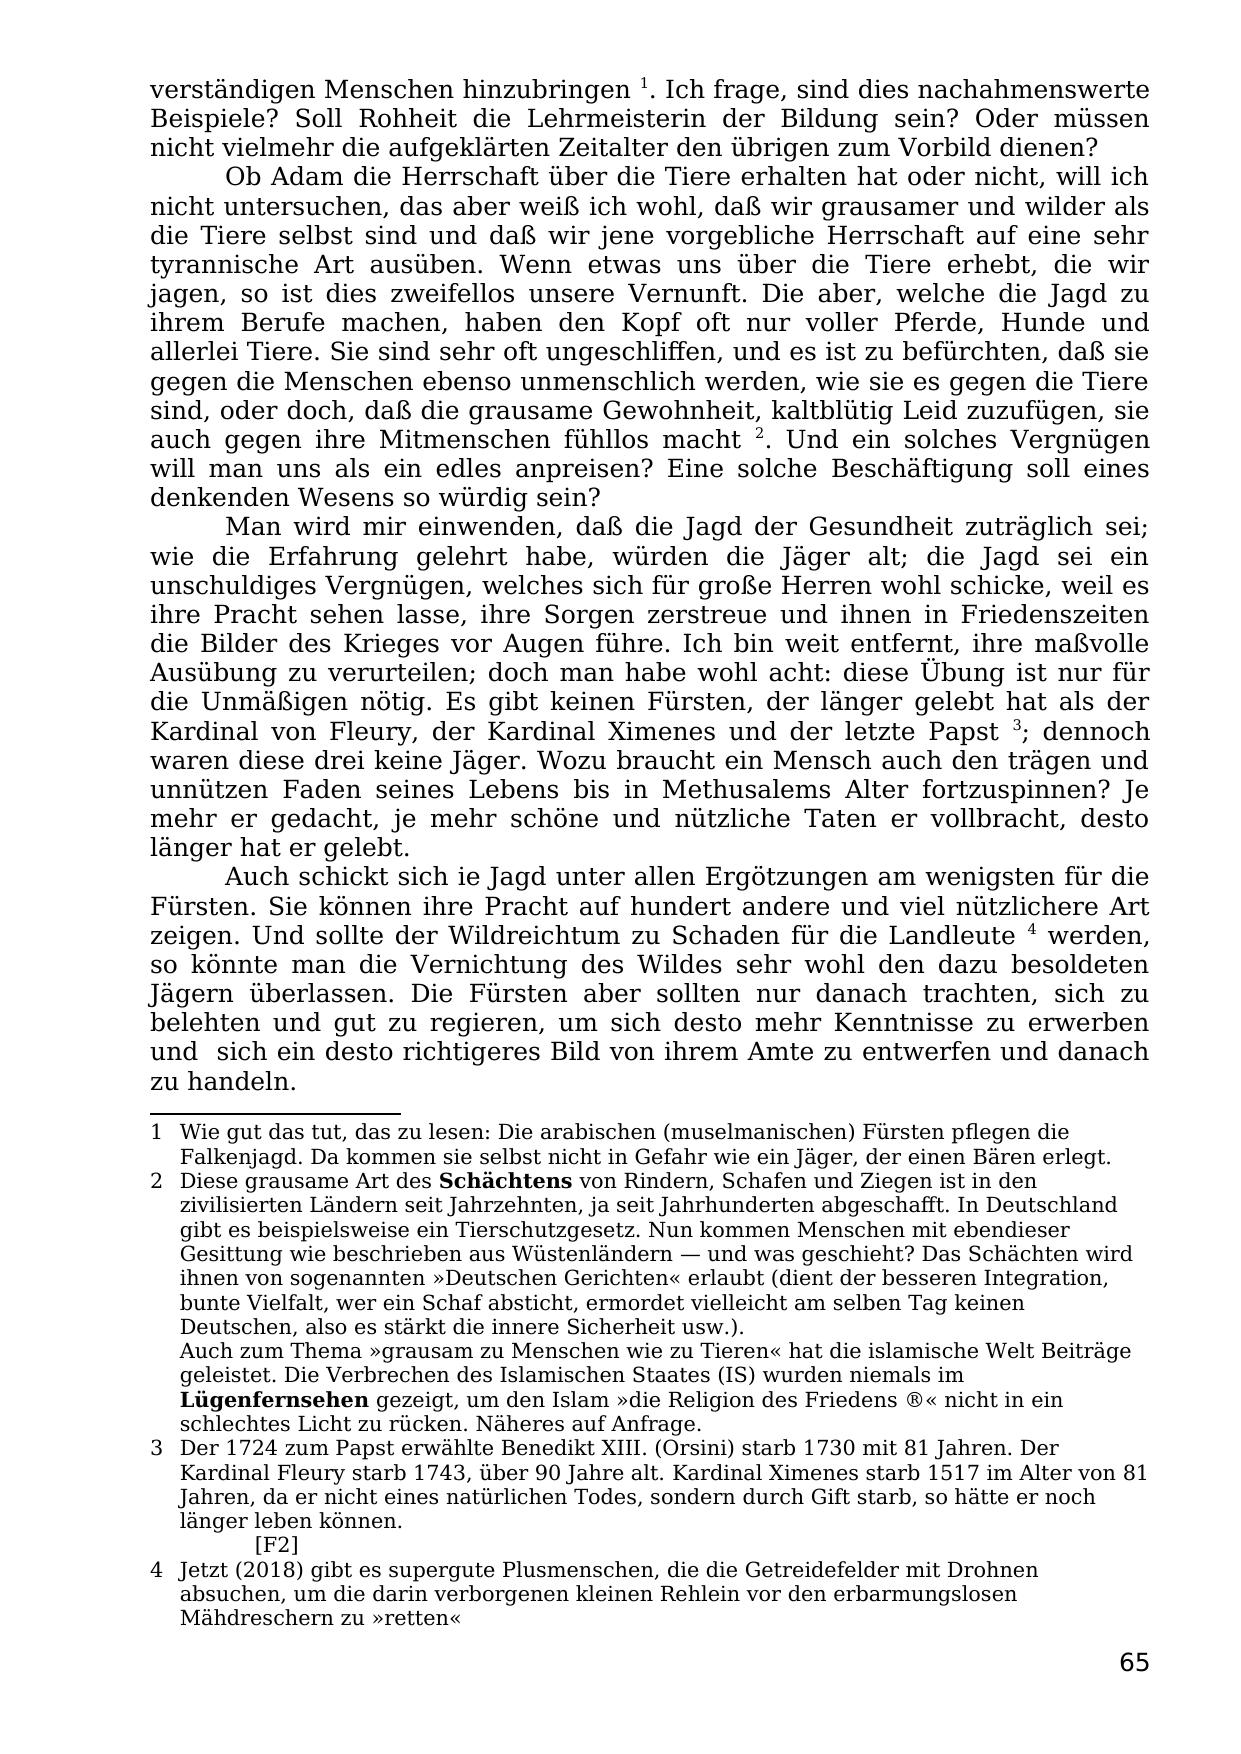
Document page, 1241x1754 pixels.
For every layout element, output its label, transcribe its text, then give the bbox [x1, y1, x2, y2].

text Auch schickt sich ie Jagd unter allen Ergötzungen am wenigsten für die Fürsten. Sie können ihre Pracht auf hundert andere und viel nützlichere Art zeigen. Und sollte der Wildreichtum zu Schaden für die Landleute werden, so könnte man die Vernichtung des Wildes sehr wohl den dazu besoldeten Jägern überlassen. Die Fürsten aber sollten nur danach trachten, sich zu belehten und gut zu regieren, um sich desto mehr Kenntnisse zu erwerben und sich ein desto richtigeres Bild von ihrem Amte zu entwerfen und danach zu handeln. [150, 862, 1151, 1096]
text Diese grausame Art des Schächtens von Rindern, Schafen und Ziegen ist in den zivilisierten Ländern seit Jahrzehnten, ja seit Jahrhunderten abgeschafft. In Deutschland gibt es beispielsweise ein Tierschutzgesetz. Nun kommen Menschen mit ebendieser Gesittung wie beschrieben aus Wüstenländern — und was geschieht? Das Schächten wird ihnen von sogenannten »Deutschen Gerichten« erlaubt (dient der besseren Integration, bunte Vielfalt, wer ein Schaf absticht, ermordet vielleicht am selben Tag keinen Deutschen, also es stärkt die innere Sicherheit usw.). [150, 1169, 1151, 1339]
text Der 1724 zum Papst erwählte Benedikt XIII. (Orsini) starb 1730 mit 81 Jahren. Der Kardinal Fleury starb 1743, über 90 Jahre alt. Kardinal Ximenes starb 1517 im Alter von 81 Jahren, da er nicht eines natürlichen Todes, sondern durch Gift starb, so hätte er noch länger leben können. [F2] [150, 1436, 1151, 1558]
text Jetzt (2018) gibt es supergute Plusmenschen, die die Getreidefelder mit Drohnen absuchen, um die darin verborgenen kleinen Rehlein vor den erbarmungslosen Mähdreschern zu »retten« [150, 1558, 1151, 1631]
text Wie gut das tut, das zu lesen: Die arabischen (muselmanischen) Fürsten pflegen die Falkenjagd. Da kommen sie selbst nicht in Gefahr wie ein Jäger, der einen Bären erlegt. [150, 1120, 1151, 1169]
text Ob Adam die Herrschaft über die Tiere erhalten hat oder nicht, will ich nicht untersuchen, das aber weiß ich wohl, daß wir grausamer und wilder als die Tiere selbst sind und daß wir jene vorgebliche Herrschaft auf eine sehr tyrannische Art ausüben. Wenn etwas uns über die Tiere erhebt, die wir jagen, so ist dies zweifellos unsere Vernunft. Die aber, welche die Jagd zu ihrem Berufe machen, haben den Kopf oft nur voller Pferde, Hunde und allerlei Tiere. Sie sind sehr oft ungeschliffen, und es ist zu befürchten, daß sie gegen die Menschen ebenso unmenschlich werden, wie sie es gegen die Tiere sind, oder doch, daß die grausame Gewohnheit, kaltblütig Leid zuzufügen, sie auch gegen ihre Mitmenschen fühllos macht . Und ein solches Vergnügen will man uns als ein edles anpreisen? Eine solche Beschäftigung soll eines denkenden Wesens so würdig sein? [150, 162, 1151, 512]
text Man wird mir einwenden, daß die Jagd der Gesundheit zuträglich sei; wie die Erfahrung gelehrt habe, würden die Jäger alt; die Jagd sei ein unschuldiges Vergnügen, welches sich für große Herren wohl schicke, weil es ihre Pracht sehen lasse, ihre Sorgen zerstreue und ihnen in Friedenszeiten die Bilder des Krieges vor Augen führe. Ich bin weit entfernt, ihre maßvolle Ausübung zu verurteilen; doch man habe wohl acht: diese Übung ist nur für die Unmäßigen nötig. Es gibt keinen Fürsten, der länger gelebt hat als der Kardinal von Fleury, der Kardinal Ximenes und der letzte Papst ; dennoch waren diese drei keine Jäger. Wozu braucht ein Mensch auch den trägen und unnützen Faden seines Lebens bis in Methusalems Alter fortzuspinnen? Je mehr er gedacht, je mehr schöne und nützliche Taten er vollbracht, desto länger hat er gelebt. [150, 512, 1151, 862]
text verständigen Menschen hinzubringen . Ich frage, sind dies nachahmenswerte Beispiele? Soll Rohheit die Lehrmeisterin der Bildung sein? Oder müssen nicht vielmehr die aufgeklärten Zeitalter den übrigen zum Vorbild dienen? [150, 75, 1151, 162]
text Auch zum Thema »grausam zu Menschen wie zu Tieren« hat die islamische Welt Beiträge geleistet. Die Verbrechen des Islamischen Staates (IS) wurden niemals im Lügenfernsehen gezeigt, um den Islam »die Religion des Friedens ®« nicht in ein schlechtes Licht zu rücken. Näheres auf Anfrage. [150, 1339, 1151, 1436]
